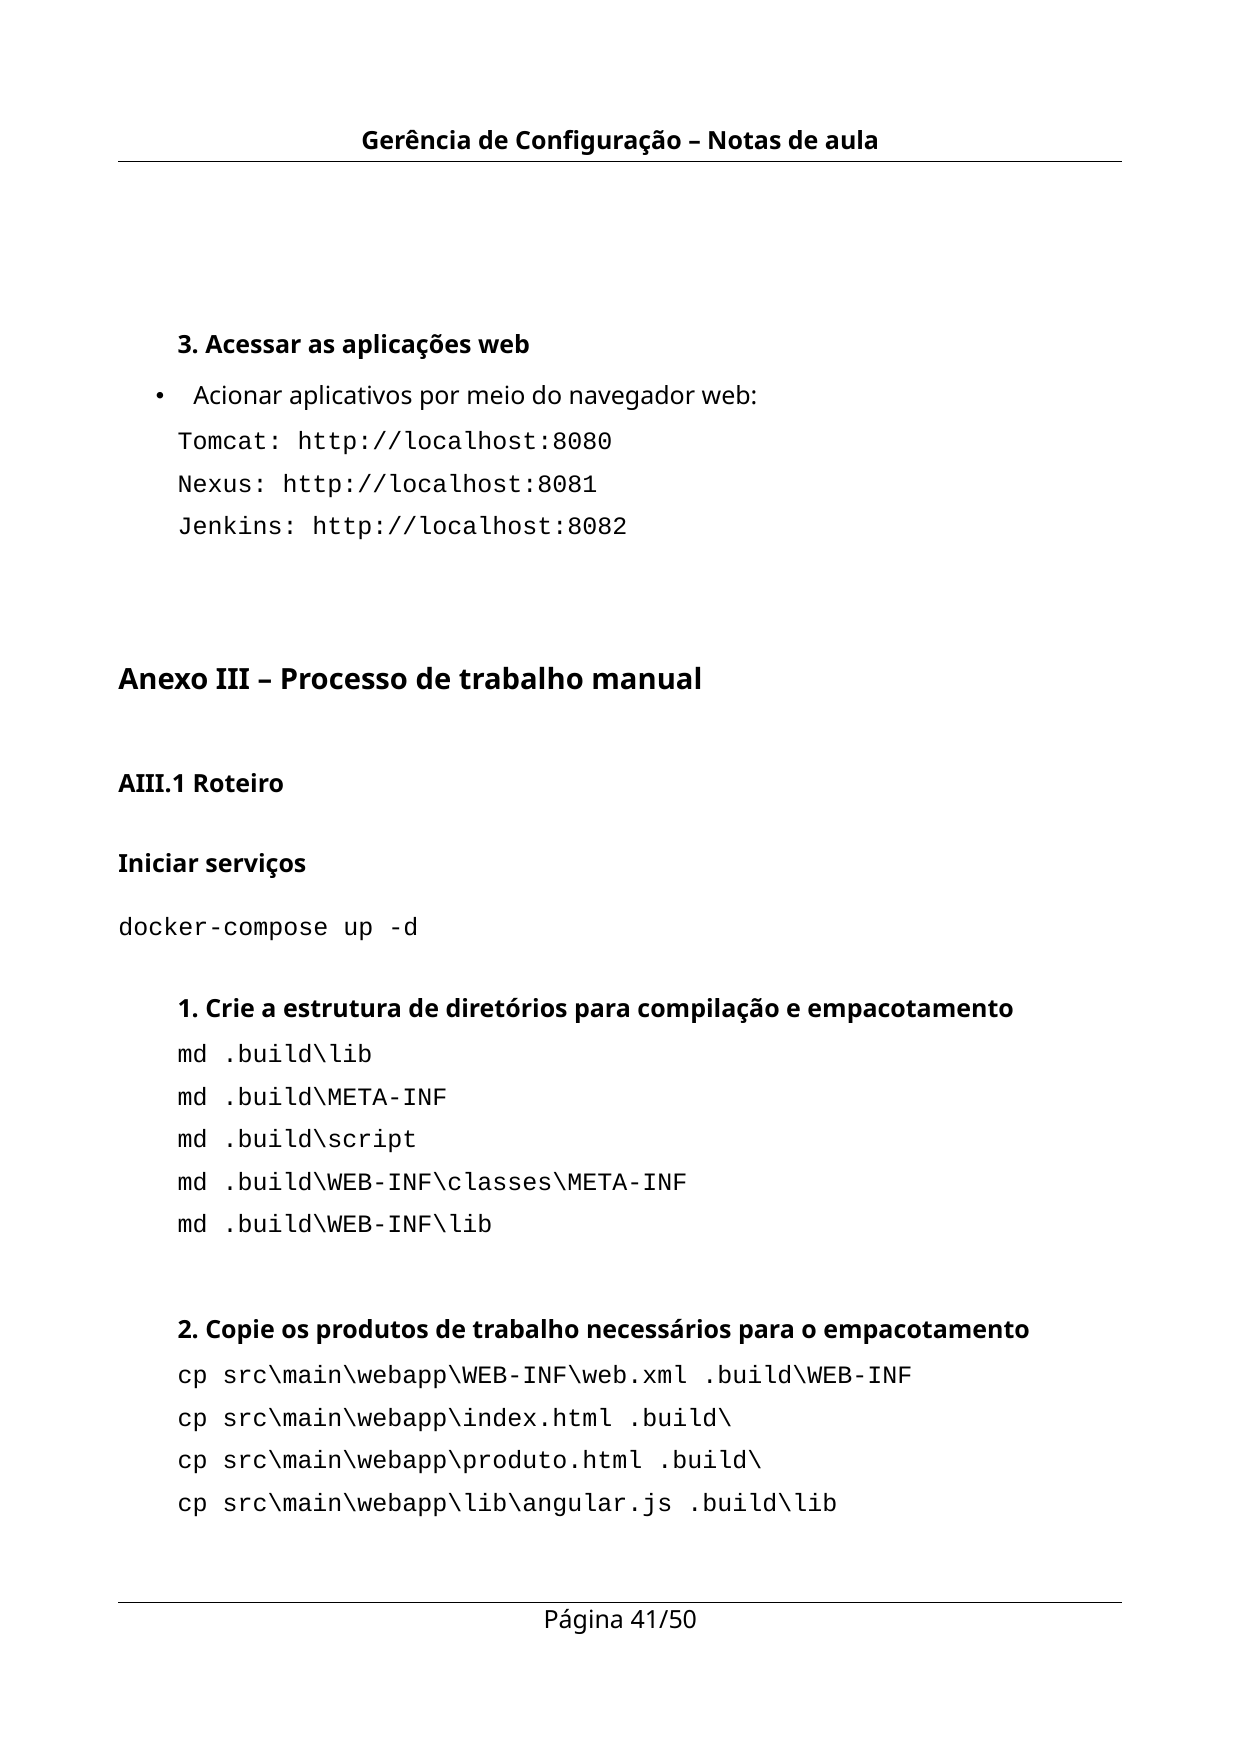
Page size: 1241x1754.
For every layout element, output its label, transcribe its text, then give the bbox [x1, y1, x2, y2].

text Tomcat: http://localhost:8080 [118, 429, 1122, 457]
subtitle Anexo III – Processo de trabalho manual [118, 658, 1122, 698]
text Nexus: http://localhost:8081 [118, 471, 1122, 499]
text Iniciar serviços [118, 846, 1122, 880]
text md .build\WEB-INF\lib [118, 1212, 1122, 1240]
text 3. Acessar as aplicações web [118, 327, 1122, 361]
text cp src\main\webapp\produto.html .build\ [118, 1448, 1122, 1476]
text cp src\main\webapp\index.html .build\ [118, 1405, 1122, 1433]
text 2. Copie os produtos de trabalho necessários para o empacotamento [118, 1312, 1122, 1346]
text docker-compose up -d [118, 914, 1122, 943]
text md .build\META-INF [118, 1084, 1122, 1113]
subtitle AIII.1 Roteiro [118, 766, 1122, 799]
text md .build\script [118, 1127, 1122, 1155]
text cp src\main\webapp\lib\angular.js .build\lib [118, 1490, 1122, 1518]
text cp src\main\webapp\WEB-INF\web.xml .build\WEB-INF [118, 1363, 1122, 1391]
text Jenkins: http://localhost:8082 [118, 514, 1122, 542]
text 1. Crie a estrutura de diretórios para compilação e empacotamento [118, 991, 1122, 1025]
text md .build\WEB-INF\classes\META-INF [118, 1169, 1122, 1198]
list Acionar aplicativos por meio do navegador web: [156, 378, 1122, 412]
text md .build\lib [118, 1042, 1122, 1070]
